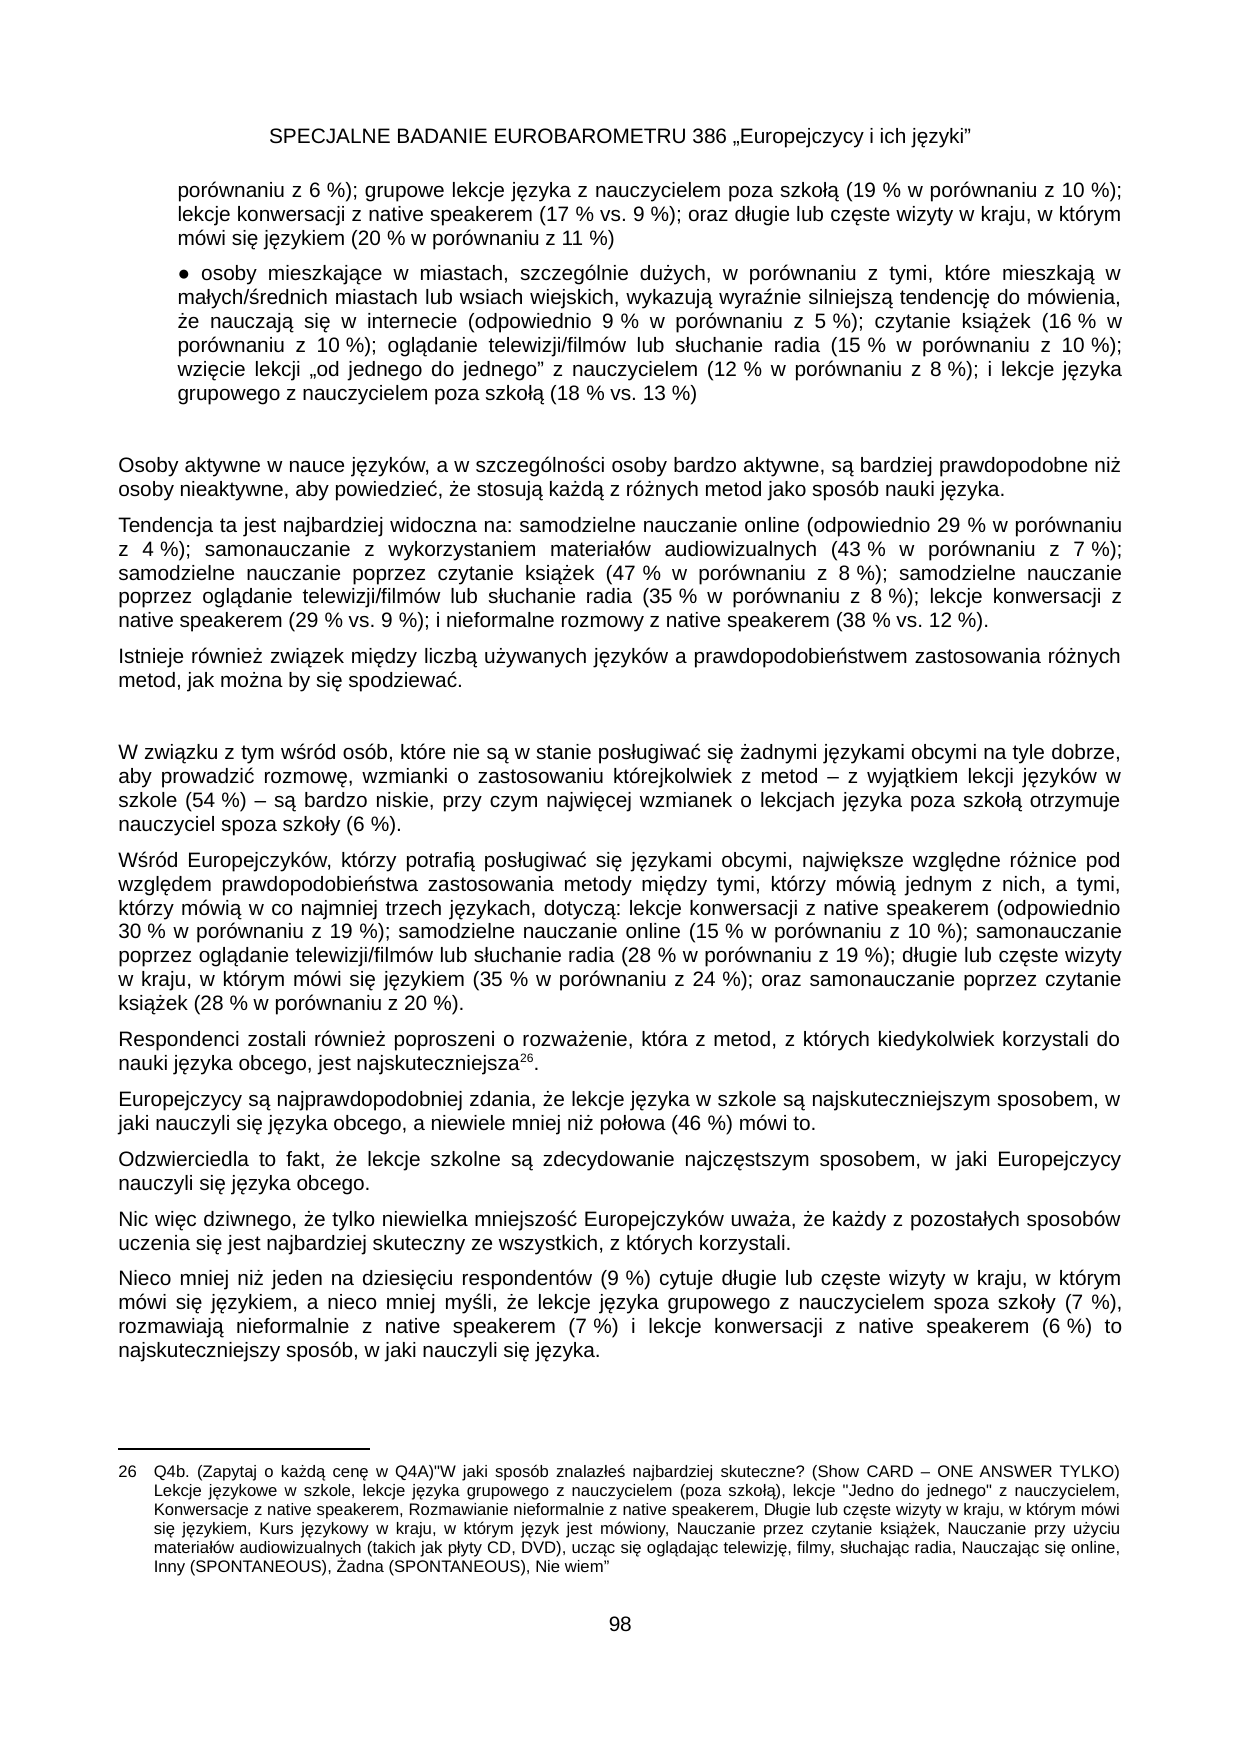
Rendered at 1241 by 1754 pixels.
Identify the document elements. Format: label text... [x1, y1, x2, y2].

text Tendencja ta jest najbardziej widoczna na: samodzielne nauczanie online (odpowiednio 29 % w porównaniu z 4 %); samonauczanie z wykorzystaniem materiałów audiowizualnych (43 % w porównaniu z 7 %); samodzielne nauczanie poprzez czytanie książek (47 % w porównaniu z 8 %); samodzielne nauczanie poprzez oglądanie telewizji/filmów lub słuchanie radia (35 % w porównaniu z 8 %); lekcje konwersacji z native speakerem (29 % vs. 9 %); i nieformalne rozmowy z native speakerem (38 % vs. 12 %). [118, 512, 1122, 632]
text Nic więc dziwnego, że tylko niewielka mniejszość Europejczyków uważa, że każdy z pozostałych sposobów uczenia się jest najbardziej skuteczny ze wszystkich, z których korzystali. [118, 1206, 1122, 1254]
text ● osoby mieszkające w miastach, szczególnie dużych, w porównaniu z tymi, które mieszkają w małych/średnich miastach lub wsiach wiejskich, wykazują wyraźnie silniejszą tendencję do mówienia, że nauczają się w internecie (odpowiednio 9 % w porównaniu z 5 %); czytanie książek (16 % w porównaniu z 10 %); oglądanie telewizji/filmów lub słuchanie radia (15 % w porównaniu z 10 %); wzięcie lekcji „od jednego do jednego” z nauczycielem (12 % w porównaniu z 8 %); i lekcje języka grupowego z nauczycielem poza szkołą (18 % vs. 13 %) [177, 261, 1122, 405]
text Europejczycy są najprawdopodobniej zdania, że lekcje języka w szkole są najskuteczniejszym sposobem, w jaki nauczyli się języka obcego, a niewiele mniej niż połowa (46 %) mówi to. [118, 1087, 1122, 1135]
text Odzwierciedla to fakt, że lekcje szkolne są zdecydowanie najczęstszym sposobem, w jaki Europejczycy nauczyli się języka obcego. [118, 1147, 1122, 1194]
text Wśród Europejczyków, którzy potrafią posługiwać się językami obcymi, największe względne różnice pod względem prawdopodobieństwa zastosowania metody między tymi, którzy mówią jednym z nich, a tymi, którzy mówią w co najmniej trzech językach, dotyczą: lekcje konwersacji z native speakerem (odpowiednio 30 % w porównaniu z 19 %); samodzielne nauczanie online (15 % w porównaniu z 10 %); samonauczanie poprzez oglądanie telewizji/filmów lub słuchanie radia (28 % w porównaniu z 19 %); długie lub częste wizyty w kraju, w którym mówi się językiem (35 % w porównaniu z 24 %); oraz samonauczanie poprzez czytanie książek (28 % w porównaniu z 20 %). [118, 847, 1122, 1015]
text Q4b. (Zapytaj o każdą cenę w Q4A)"W jaki sposób znalazłeś najbardziej skuteczne? (Show CARD – ONE ANSWER TYLKO) Lekcje językowe w szkole, lekcje języka grupowego z nauczycielem (poza szkołą), lekcje "Jedno do jednego" z nauczycielem, Konwersacje z native speakerem, Rozmawianie nieformalnie z native speakerem, Długie lub częste wizyty w kraju, w którym mówi się językiem, Kurs językowy w kraju, w którym język jest mówiony, Nauczanie przez czytanie książek, Nauczanie przy użyciu materiałów audiowizualnych (takich jak płyty CD, DVD), ucząc się oglądając telewizję, filmy, słuchając radia, Nauczając się online, Inny (SPONTANEOUS), Żadna (SPONTANEOUS), Nie wiem” [118, 1461, 1122, 1576]
text W związku z tym wśród osób, które nie są w stanie posługiwać się żadnymi językami obcymi na tyle dobrze, aby prowadzić rozmowę, wzmianki o zastosowaniu którejkolwiek z metod – z wyjątkiem lekcji języków w szkole (54 %) – są bardzo niskie, przy czym najwięcej wzmianek o lekcjach języka poza szkołą otrzymuje nauczyciel spoza szkoły (6 %). [118, 740, 1122, 836]
text porównaniu z 6 %); grupowe lekcje języka z nauczycielem poza szkołą (19 % w porównaniu z 10 %); lekcje konwersacji z native speakerem (17 % vs. 9 %); oraz długie lub częste wizyty w kraju, w którym mówi się językiem (20 % w porównaniu z 11 %) [177, 177, 1122, 249]
text Respondenci zostali również poproszeni o rozważenie, która z metod, z których kiedykolwiek korzystali do nauki języka obcego, jest najskuteczniejsza. [118, 1027, 1122, 1075]
text Istnieje również związek między liczbą używanych języków a prawdopodobieństwem zastosowania różnych metod, jak można by się spodziewać. [118, 644, 1122, 692]
text Osoby aktywne w nauce języków, a w szczególności osoby bardzo aktywne, są bardziej prawdopodobne niż osoby nieaktywne, aby powiedzieć, że stosują każdą z różnych metod jako sposób nauki języka. [118, 453, 1122, 501]
text Nieco mniej niż jeden na dziesięciu respondentów (9 %) cytuje długie lub częste wizyty w kraju, w którym mówi się językiem, a nieco mniej myśli, że lekcje języka grupowego z nauczycielem spoza szkoły (7 %), rozmawiają nieformalnie z native speakerem (7 %) i lekcje konwersacji z native speakerem (6 %) to najskuteczniejszy sposób, w jaki nauczyli się języka. [118, 1266, 1122, 1362]
